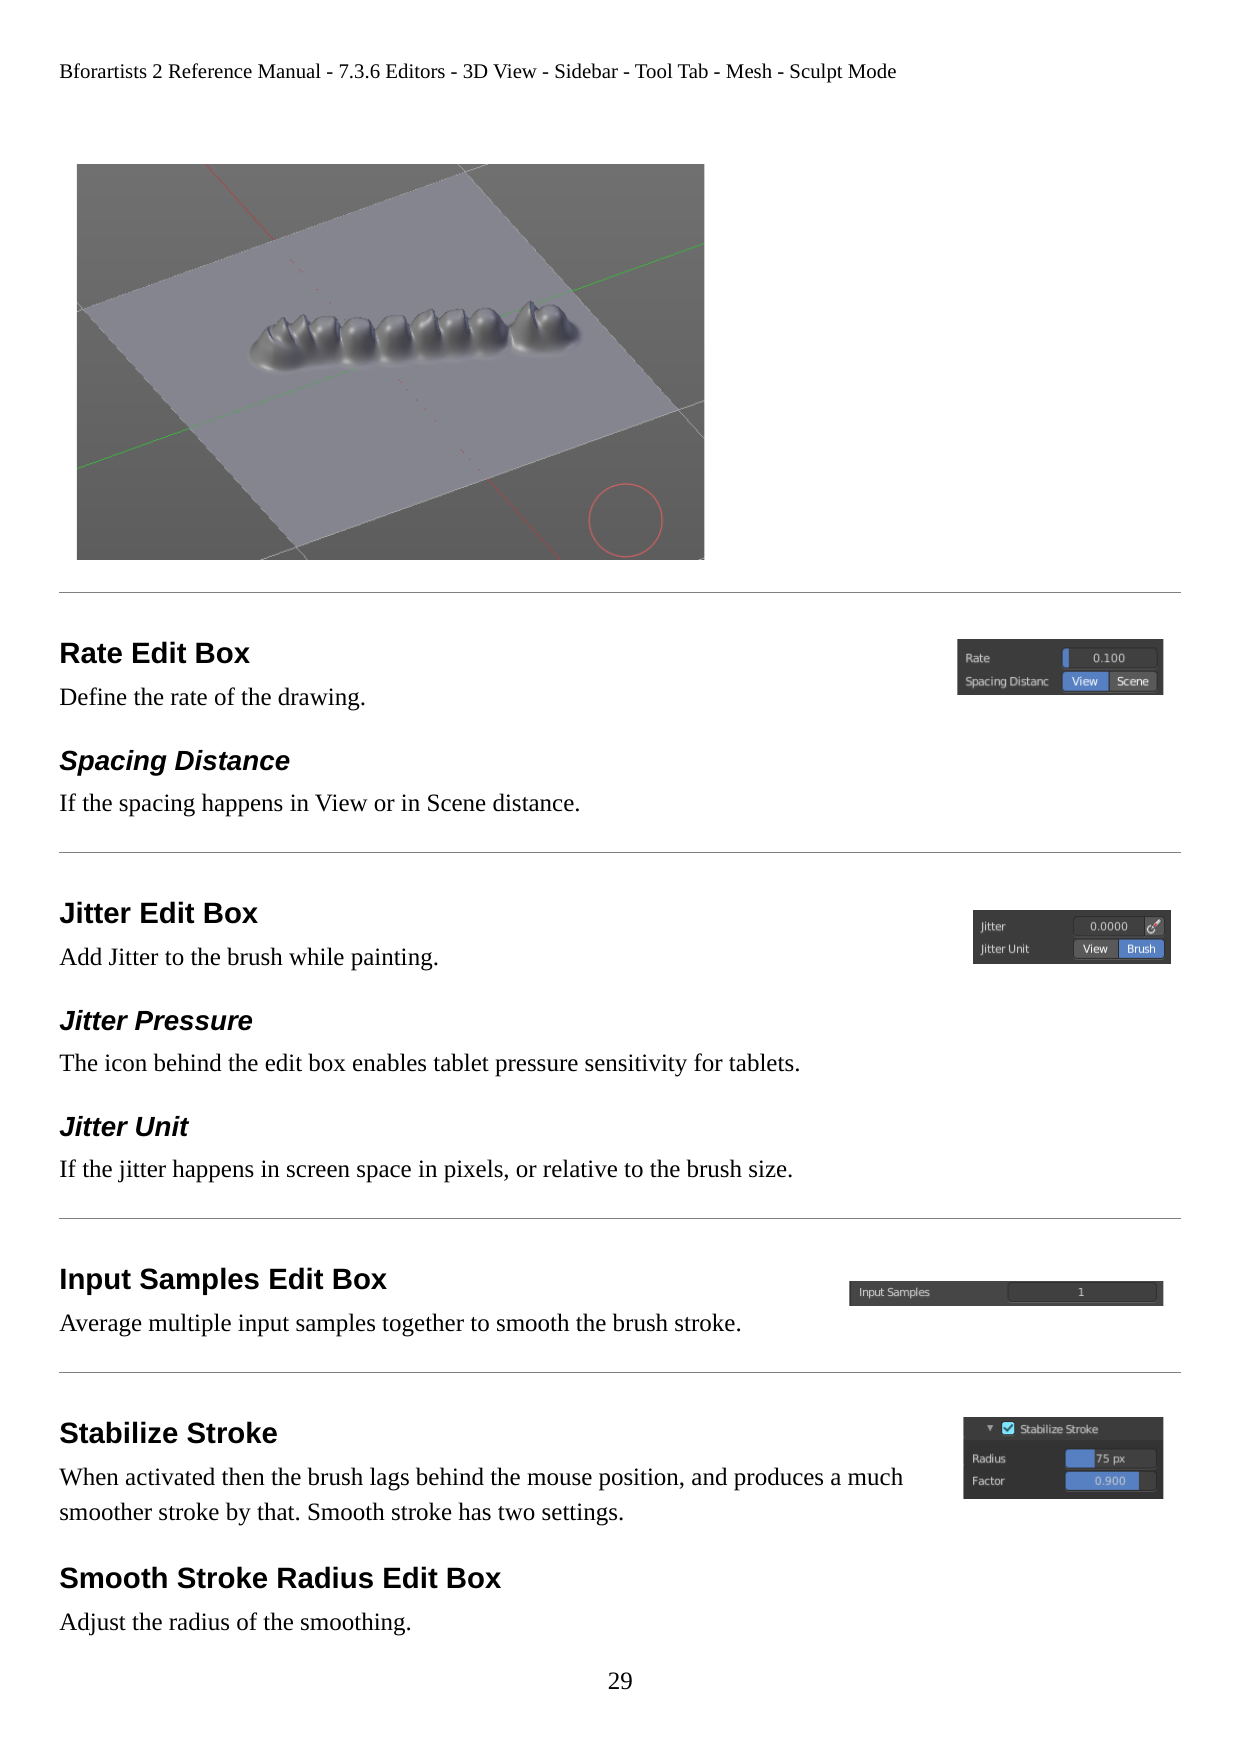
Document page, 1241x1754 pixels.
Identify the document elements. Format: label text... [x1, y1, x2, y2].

text Define the rate of the drawing. [59, 682, 1181, 711]
subtitle Spacing Distance [59, 744, 1181, 776]
picture [849, 1281, 1164, 1306]
subtitle Rate Edit Box [59, 636, 1181, 670]
picture [963, 1417, 1164, 1499]
text When activated then the brush lags behind the mouse position, and produces a much smoother stroke by that. Smooth stroke has two settings. [59, 1462, 1181, 1526]
subtitle Input Samples Edit Box [59, 1262, 1181, 1296]
picture [973, 910, 1171, 964]
text Add Jitter to the brush while painting. [59, 942, 1181, 971]
subtitle Smooth Stroke Radius Edit Box [59, 1561, 1181, 1594]
text If the jitter happens in screen space in pixels, or relative to the brush size. [59, 1154, 1181, 1183]
picture [957, 639, 1164, 695]
text Adjust the radius of the smoothing. [59, 1607, 1181, 1636]
text The icon behind the edit box enables tablet pressure sensitivity for tablets. [59, 1048, 1181, 1077]
text Average multiple input samples together to smooth the brush stroke. [59, 1308, 1181, 1337]
subtitle Stabilize Stroke [59, 1416, 1181, 1450]
subtitle Jitter Edit Box [59, 896, 1181, 930]
picture [76, 164, 705, 560]
subtitle Jitter Pressure [59, 1004, 1181, 1036]
text If the spacing happens in View or in Scene distance. [59, 788, 1181, 817]
subtitle Jitter Unit [59, 1110, 1181, 1142]
